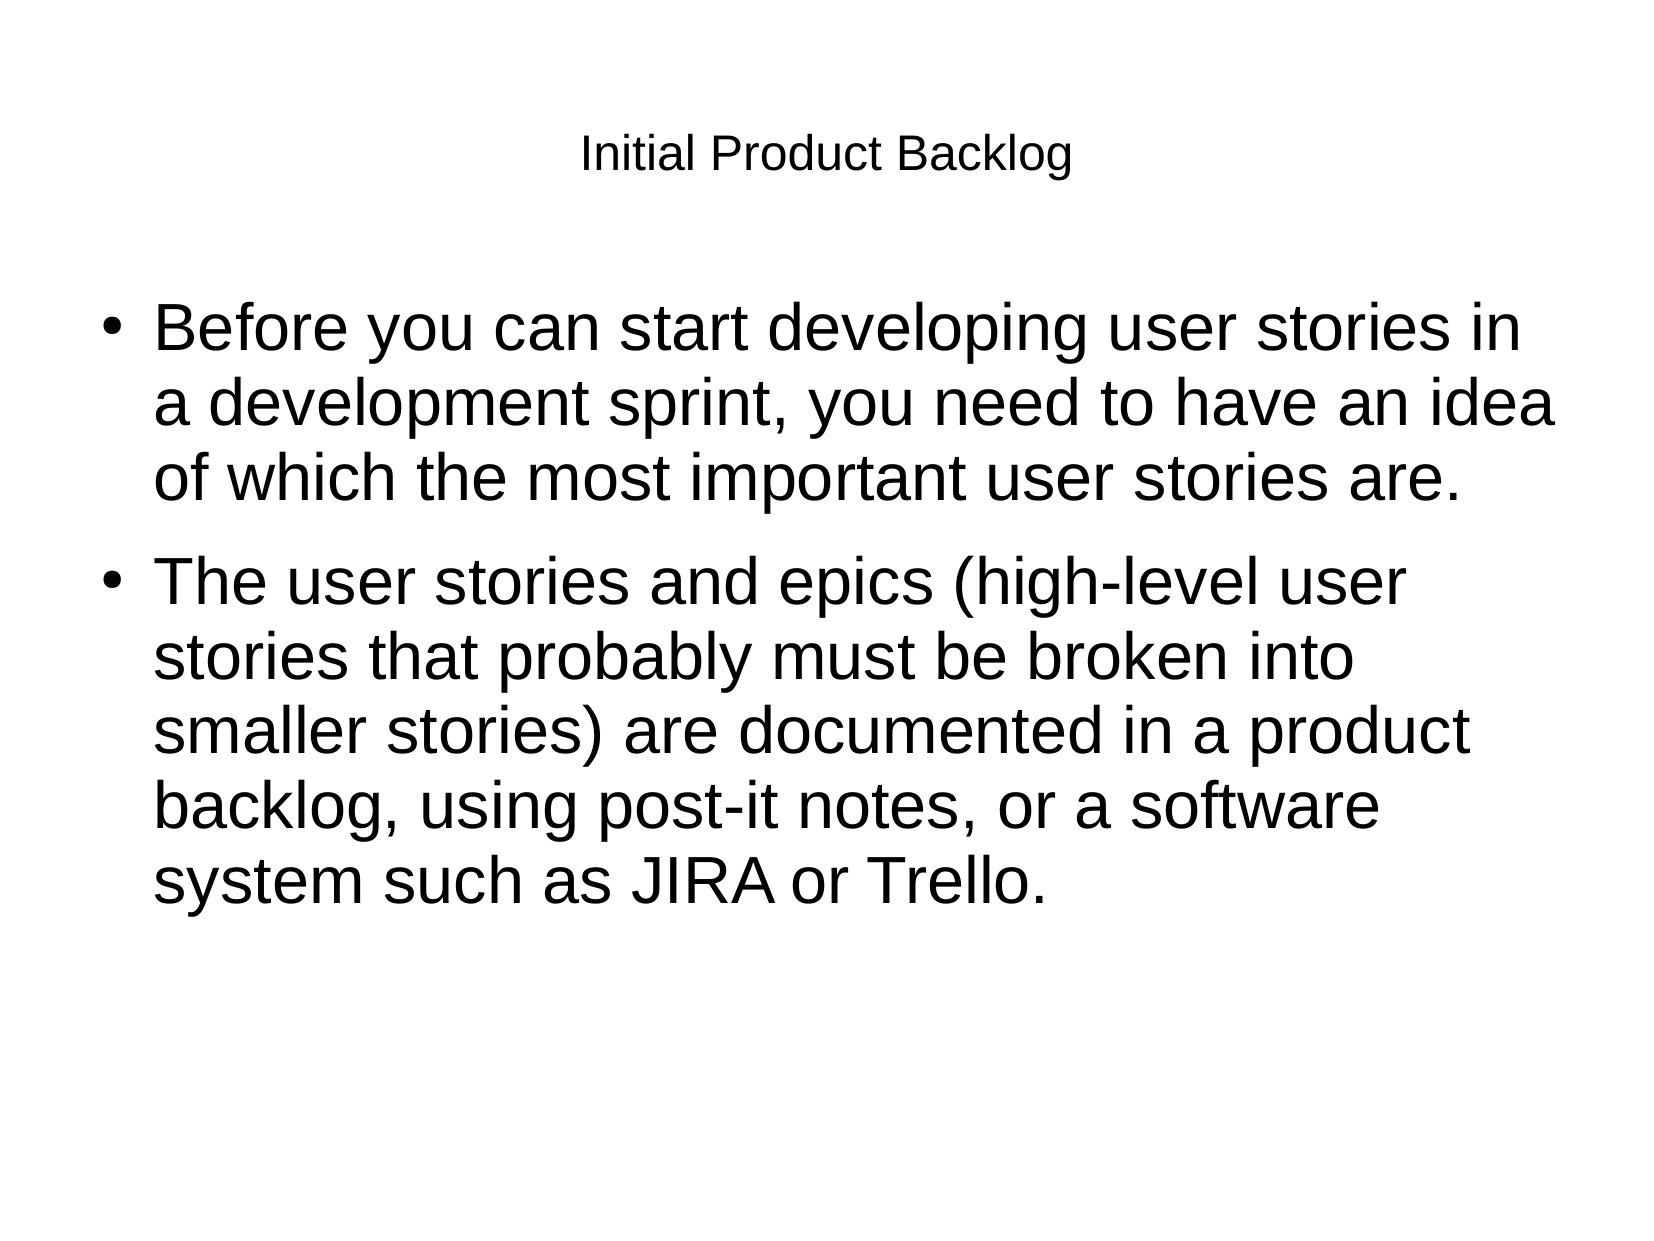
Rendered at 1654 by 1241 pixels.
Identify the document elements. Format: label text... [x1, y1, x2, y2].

list Before you can start developing user stories in a development sprint, you need to have an idea of which the most important user stories are. The user stories and epics (high-level user stories that probably must be broken into smaller stories) are documented in a product backlog, using post-it notes, or a software system such as JIRA or Trello. [82, 290, 1571, 1109]
title Initial Product Backlog [82, 49, 1571, 257]
